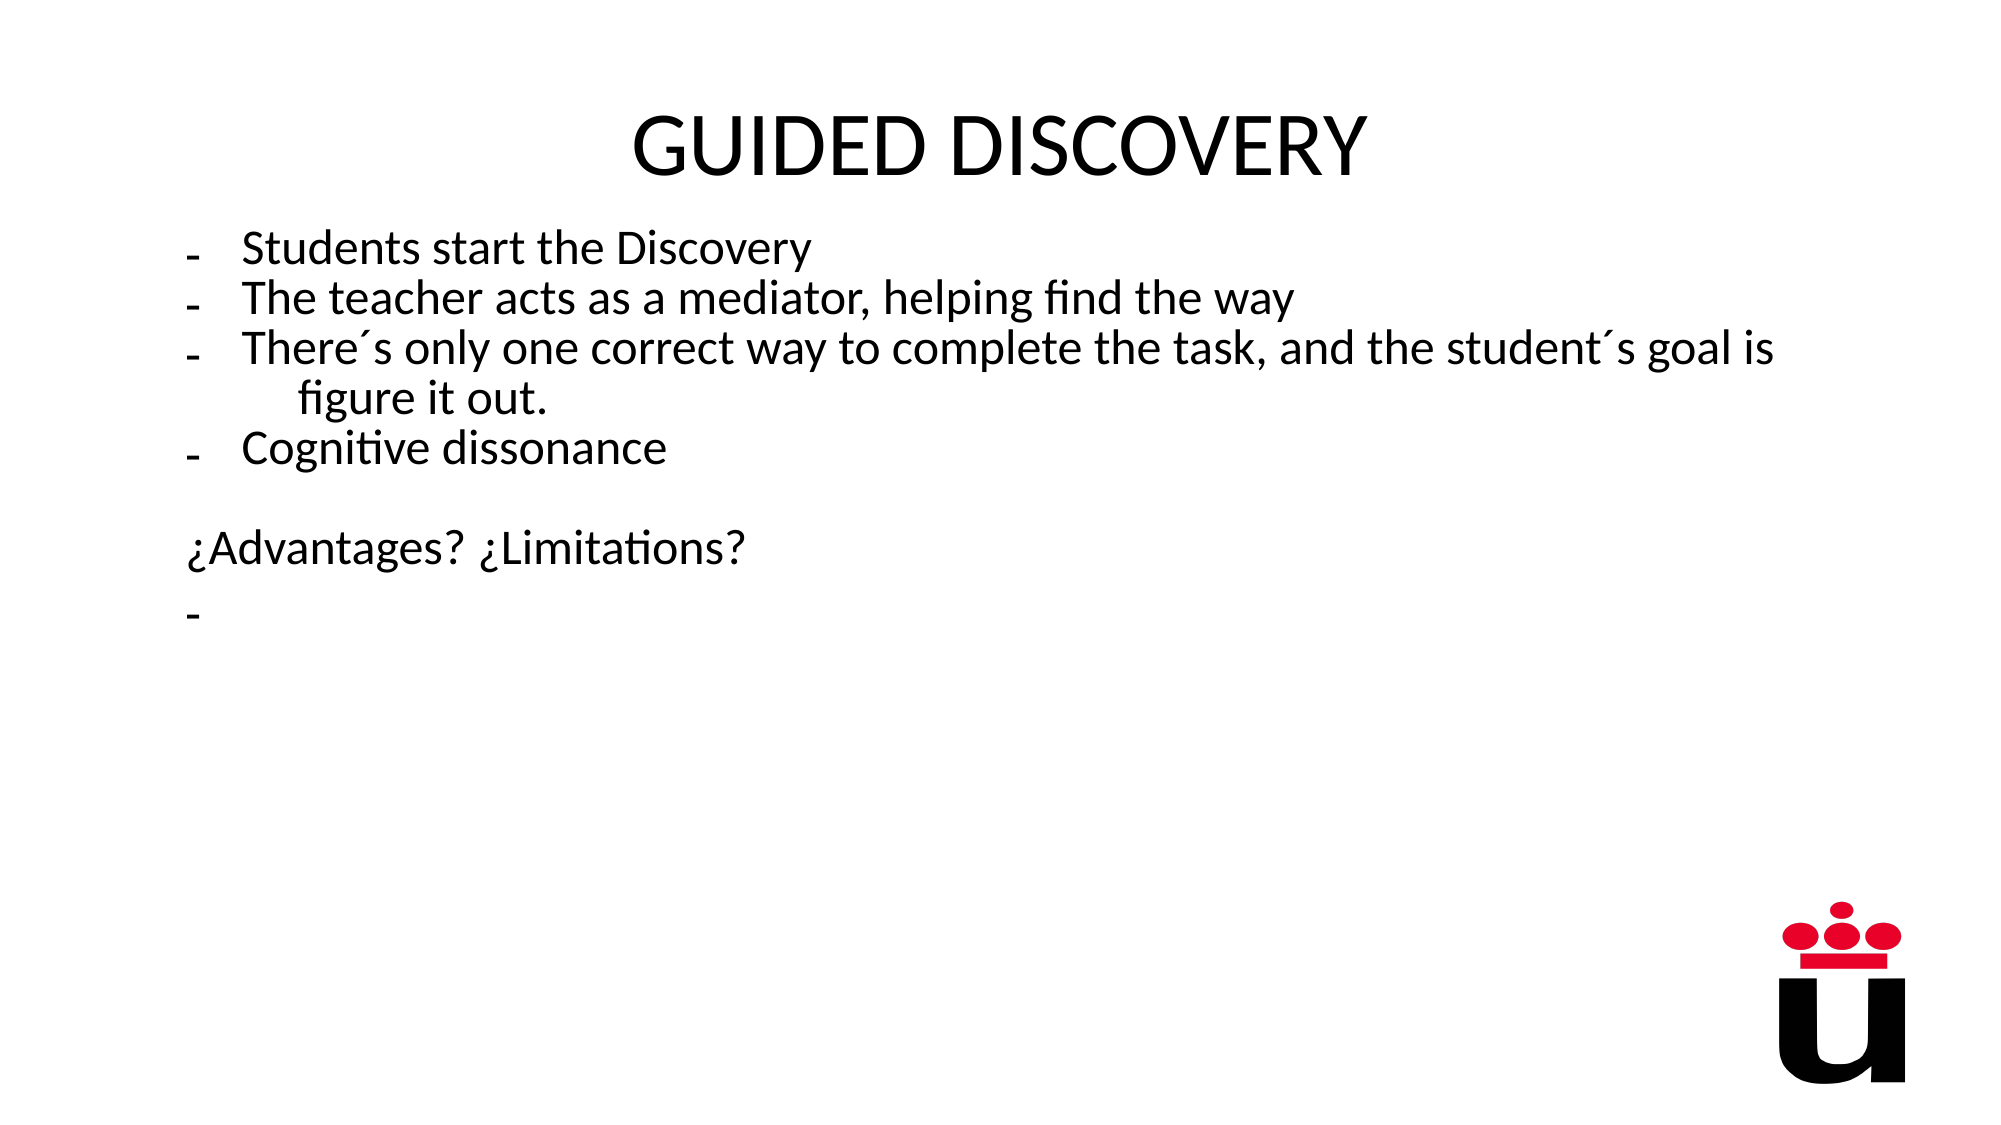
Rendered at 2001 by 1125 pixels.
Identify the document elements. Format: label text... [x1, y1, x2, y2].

picture [1646, 887, 2000, 1104]
text_box Students start the Discovery The teacher acts as a mediator, helping find the way There´s only one correct way to complete the task, and the student´s goal is figure it out. Cognitive dissonance ¿Advantages? ¿Limitations? [170, 219, 1900, 720]
title GUIDED DISCOVERY [99, 45, 1900, 233]
